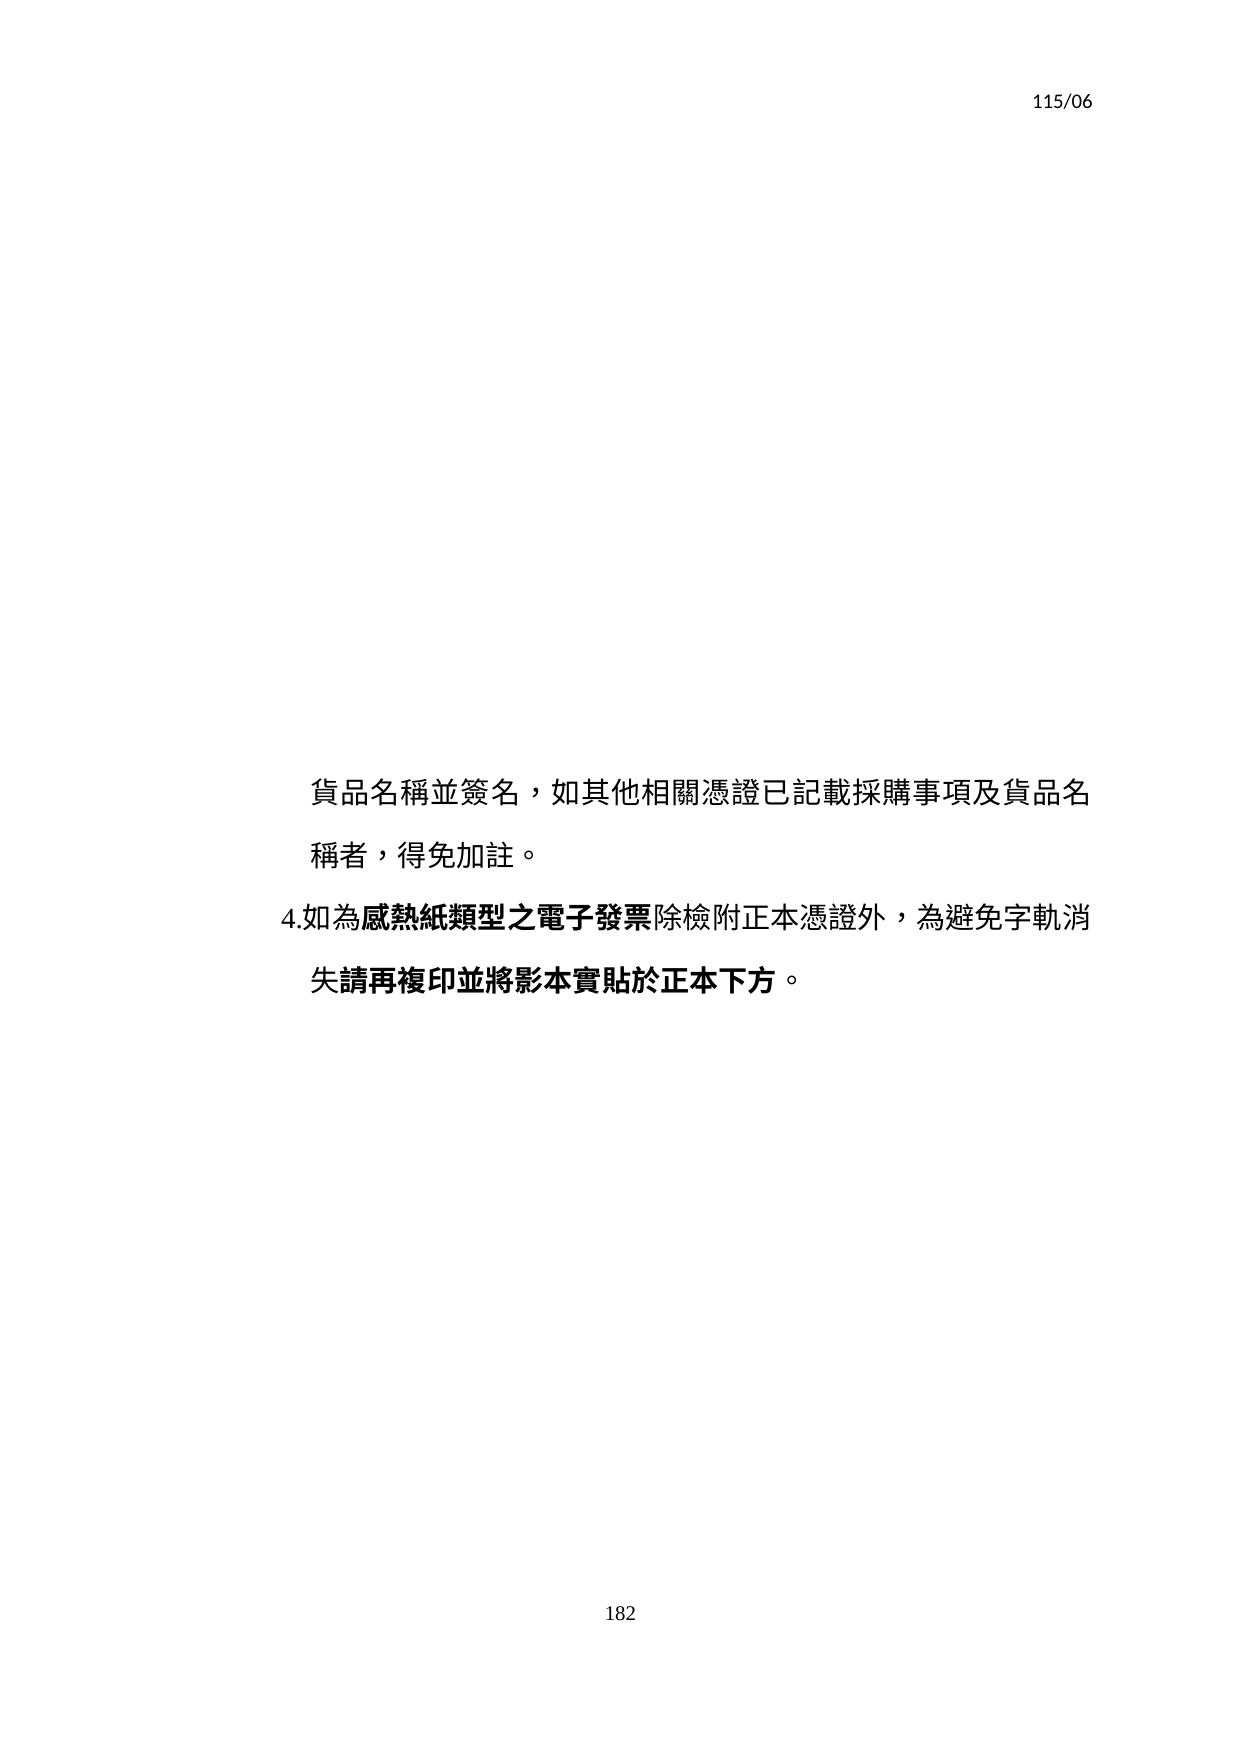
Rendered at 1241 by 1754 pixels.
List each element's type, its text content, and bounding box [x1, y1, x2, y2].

text 貨品名稱並簽名，如其他相關憑證已記載採購事項及貨品名稱者，得免加註。 [281, 749, 1092, 874]
text 4.如為感熱紙類型之電子發票除檢附正本憑證外，為避免字軌消失請再複印並將影本實貼於正本下方。 [281, 874, 1092, 999]
